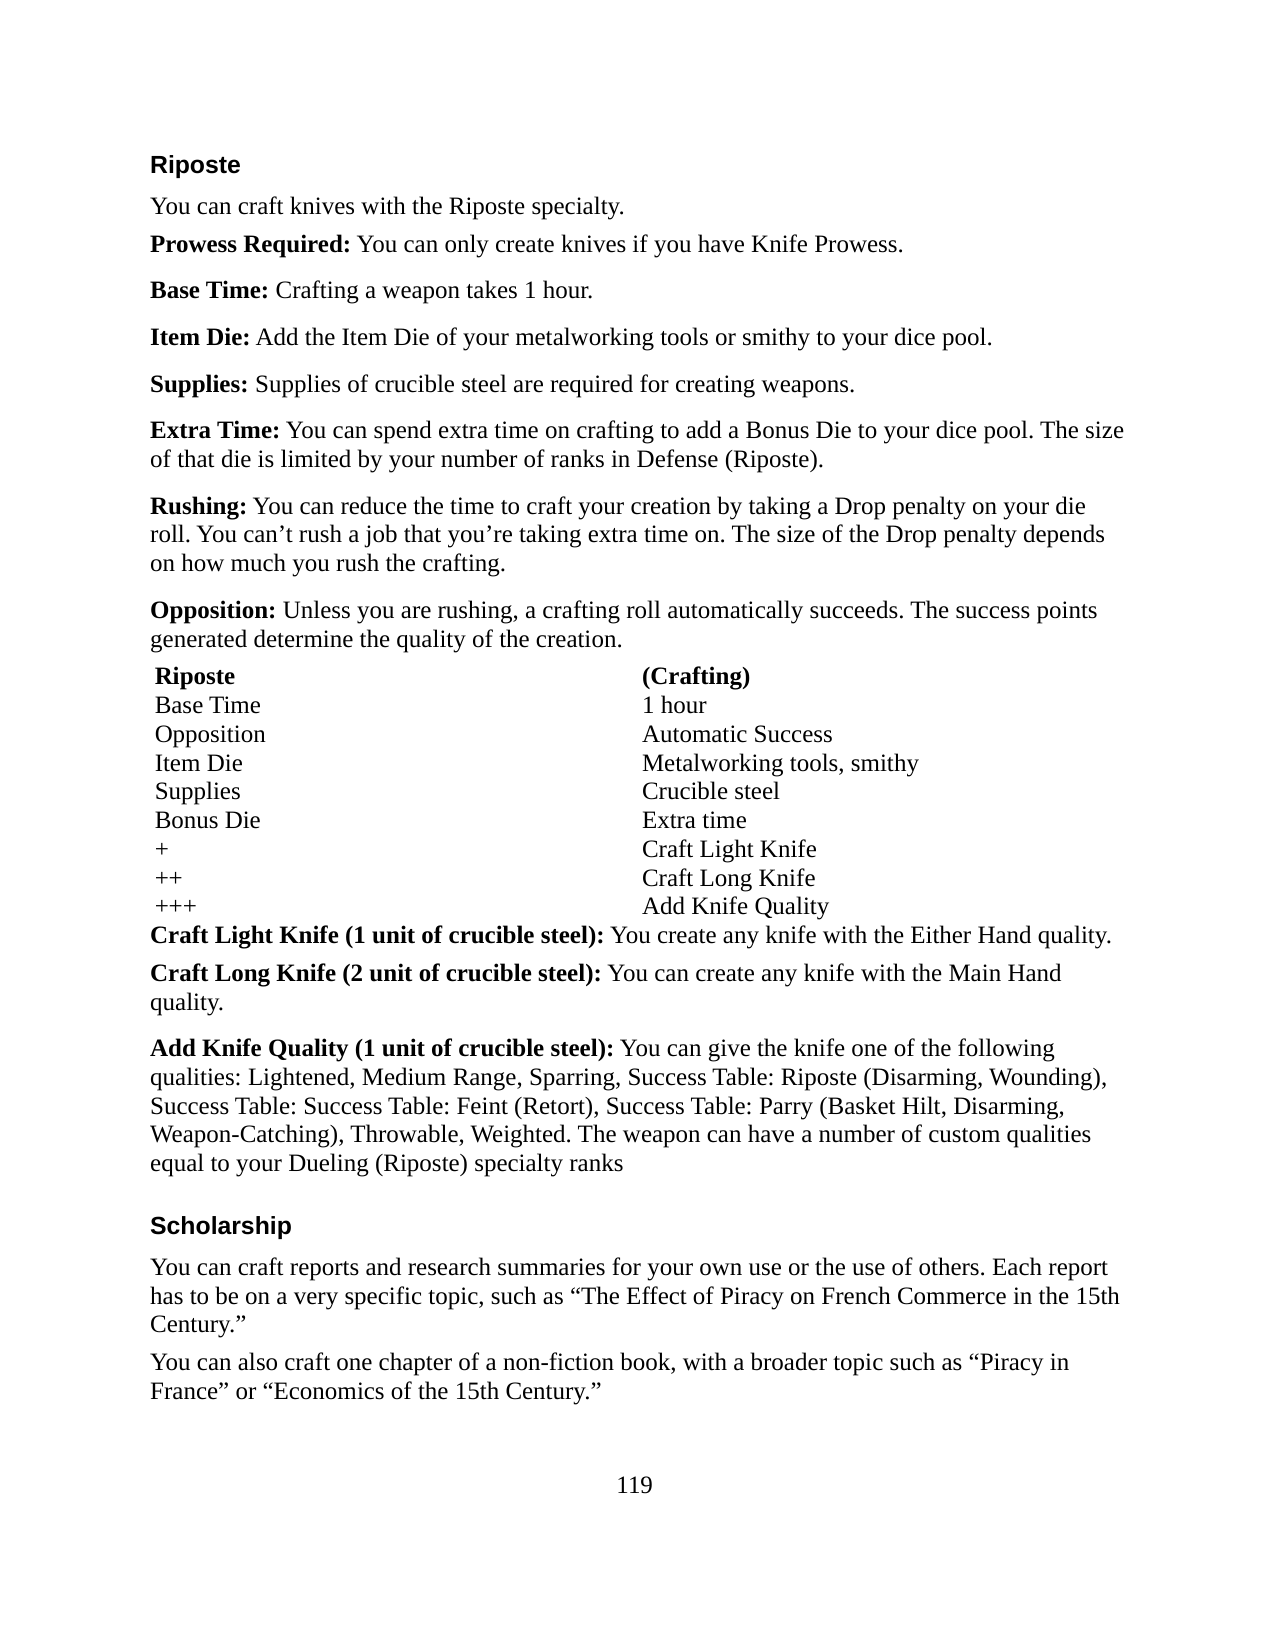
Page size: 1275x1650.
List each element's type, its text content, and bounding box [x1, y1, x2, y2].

text Craft Long Knife (2 unit of crucible steel): You can create any knife with the Main Hand quality. [150, 958, 1125, 1015]
table_cell Bonus Die [150, 805, 637, 834]
text Supplies: Supplies of crucible steel are required for creating weapons. [150, 369, 1125, 397]
table_cell Metalworking tools, smithy [638, 748, 1125, 776]
subtitle Riposte [150, 150, 1125, 178]
text Rushing: You can reduce the time to craft your creation by taking a Drop penalty on your die roll. You can’t rush a job that you’re taking extra time on. The size of the Drop penalty depends on how much you rush the crafting. [150, 491, 1125, 577]
text You can craft knives with the Riposte specialty. [150, 191, 1125, 220]
table_cell Opposition [150, 719, 637, 748]
text You can craft reports and research summaries for your own use or the use of others. Each report has to be on a very specific topic, such as “The Effect of Piracy on French Commerce in the 15th Century.” [150, 1252, 1125, 1338]
table_cell Supplies [150, 776, 637, 805]
table_cell Item Die [150, 748, 637, 776]
table_cell Base Time [150, 690, 637, 719]
table_cell Add Knife Quality [638, 891, 1125, 920]
text Extra Time: You can spend extra time on crafting to add a Bonus Die to your dice pool. The size of that die is limited by your number of ranks in Defense (Riposte). [150, 415, 1125, 473]
text Base Time: Crafting a weapon takes 1 hour. [150, 275, 1125, 304]
table_header Riposte [150, 661, 637, 690]
table_cell + [150, 834, 637, 863]
table_cell ++ [150, 863, 637, 891]
table_cell +++ [150, 891, 637, 920]
text Item Die: Add the Item Die of your metalworking tools or smithy to your dice pool. [150, 322, 1125, 351]
table_cell Crucible steel [638, 776, 1125, 805]
text Opposition: Unless you are rushing, a crafting roll automatically succeeds. The success points generated determine the quality of the creation. [150, 595, 1125, 652]
subtitle Scholarship [150, 1211, 1125, 1239]
table_cell Extra time [638, 805, 1125, 834]
table_header (Crafting) [638, 661, 1125, 690]
table_cell Craft Light Knife [638, 834, 1125, 863]
text You can also craft one chapter of a non-fiction book, with a broader topic such as “Piracy in France” or “Economics of the 15th Century.” [150, 1347, 1125, 1405]
table_cell Craft Long Knife [638, 863, 1125, 891]
table_cell 1 hour [638, 690, 1125, 719]
text Craft Light Knife (1 unit of crucible steel): You create any knife with the Either Hand quality. [150, 920, 1125, 949]
text Add Knife Quality (1 unit of crucible steel): You can give the knife one of the following qualities: Lightened, Medium Range, Sparring, Success Table: Riposte (Disarming, Wounding), Success Table: Success Table: Feint (Retort), Success Table: Parry (Basket Hilt, Disarming, Weapon-Catching), Throwable, Weighted. The weapon can have a number of custom qualities equal to your Dueling (Riposte) specialty ranks [150, 1033, 1125, 1177]
table_cell Automatic Success [638, 719, 1125, 748]
text Prowess Required: You can only create knives if you have Knife Prowess. [150, 229, 1125, 257]
